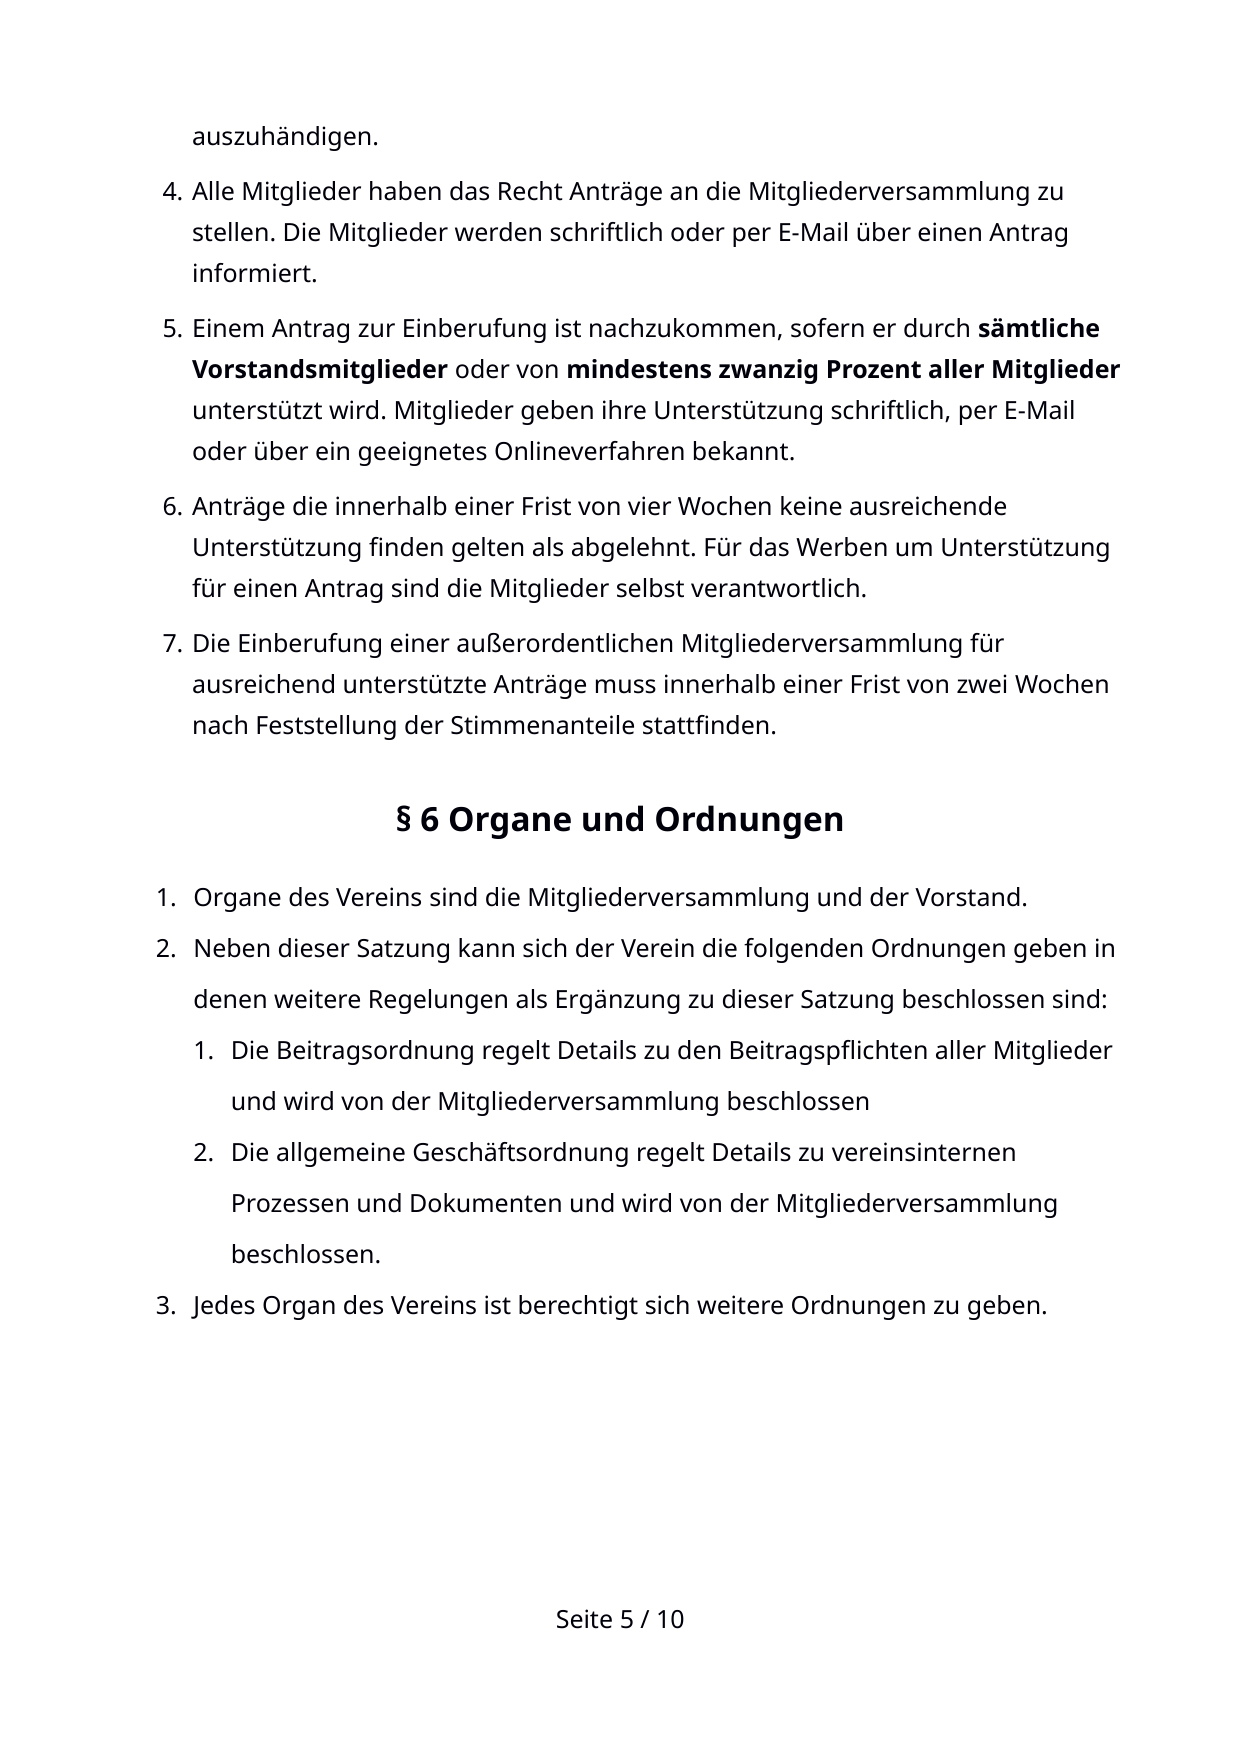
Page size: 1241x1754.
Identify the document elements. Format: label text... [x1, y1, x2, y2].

subtitle § 6 Organe und Ordnungen [118, 796, 1122, 842]
list Die allgemeine Geschäftsordnung regelt Details zu vereinsinternen Prozessen und Dokumenten und wird von der Mitgliederversammlung beschlossen. [193, 1134, 1122, 1271]
list Alle Mitglieder haben das Recht Anträge an die Mitgliederversammlung zu stellen. Die Mitglieder werden schriftlich oder per E-Mail über einen Antrag informiert. [162, 173, 1122, 289]
list auszuhändigen. [162, 118, 1122, 152]
list Einem Antrag zur Einberufung ist nachzukommen, sofern er durch sämtliche Vorstandsmitglieder oder von mindestens zwanzig Prozent aller Mitglieder unterstützt wird. Mitglieder geben ihre Unterstützung schriftlich, per E-Mail oder über ein geeignetes Onlineverfahren bekannt. [162, 311, 1122, 467]
list Organe des Vereins sind die Mitgliederversammlung und der Vorstand. [156, 879, 1122, 913]
list Die Einberufung einer außerordentlichen Mitgliederversammlung für ausreichend unterstützte Anträge muss innerhalb einer Frist von zwei Wochen nach Feststellung der Stimmenanteile stattfinden. [162, 626, 1122, 741]
list Jedes Organ des Vereins ist berechtigt sich weitere Ordnungen zu geben. [156, 1288, 1122, 1322]
list Die Beitragsordnung regelt Details zu den Beitragspflichten aller Mitglieder und wird von der Mitgliederversammlung beschlossen [193, 1032, 1122, 1117]
list Anträge die innerhalb einer Frist von vier Wochen keine ausreichende Unterstützung finden gelten als abgelehnt. Für das Werben um Unterstützung für einen Antrag sind die Mitglieder selbst verantwortlich. [162, 488, 1122, 604]
list Neben dieser Satzung kann sich der Verein die folgenden Ordnungen geben in denen weitere Regelungen als Ergänzung zu dieser Satzung beschlossen sind: [156, 930, 1122, 1015]
